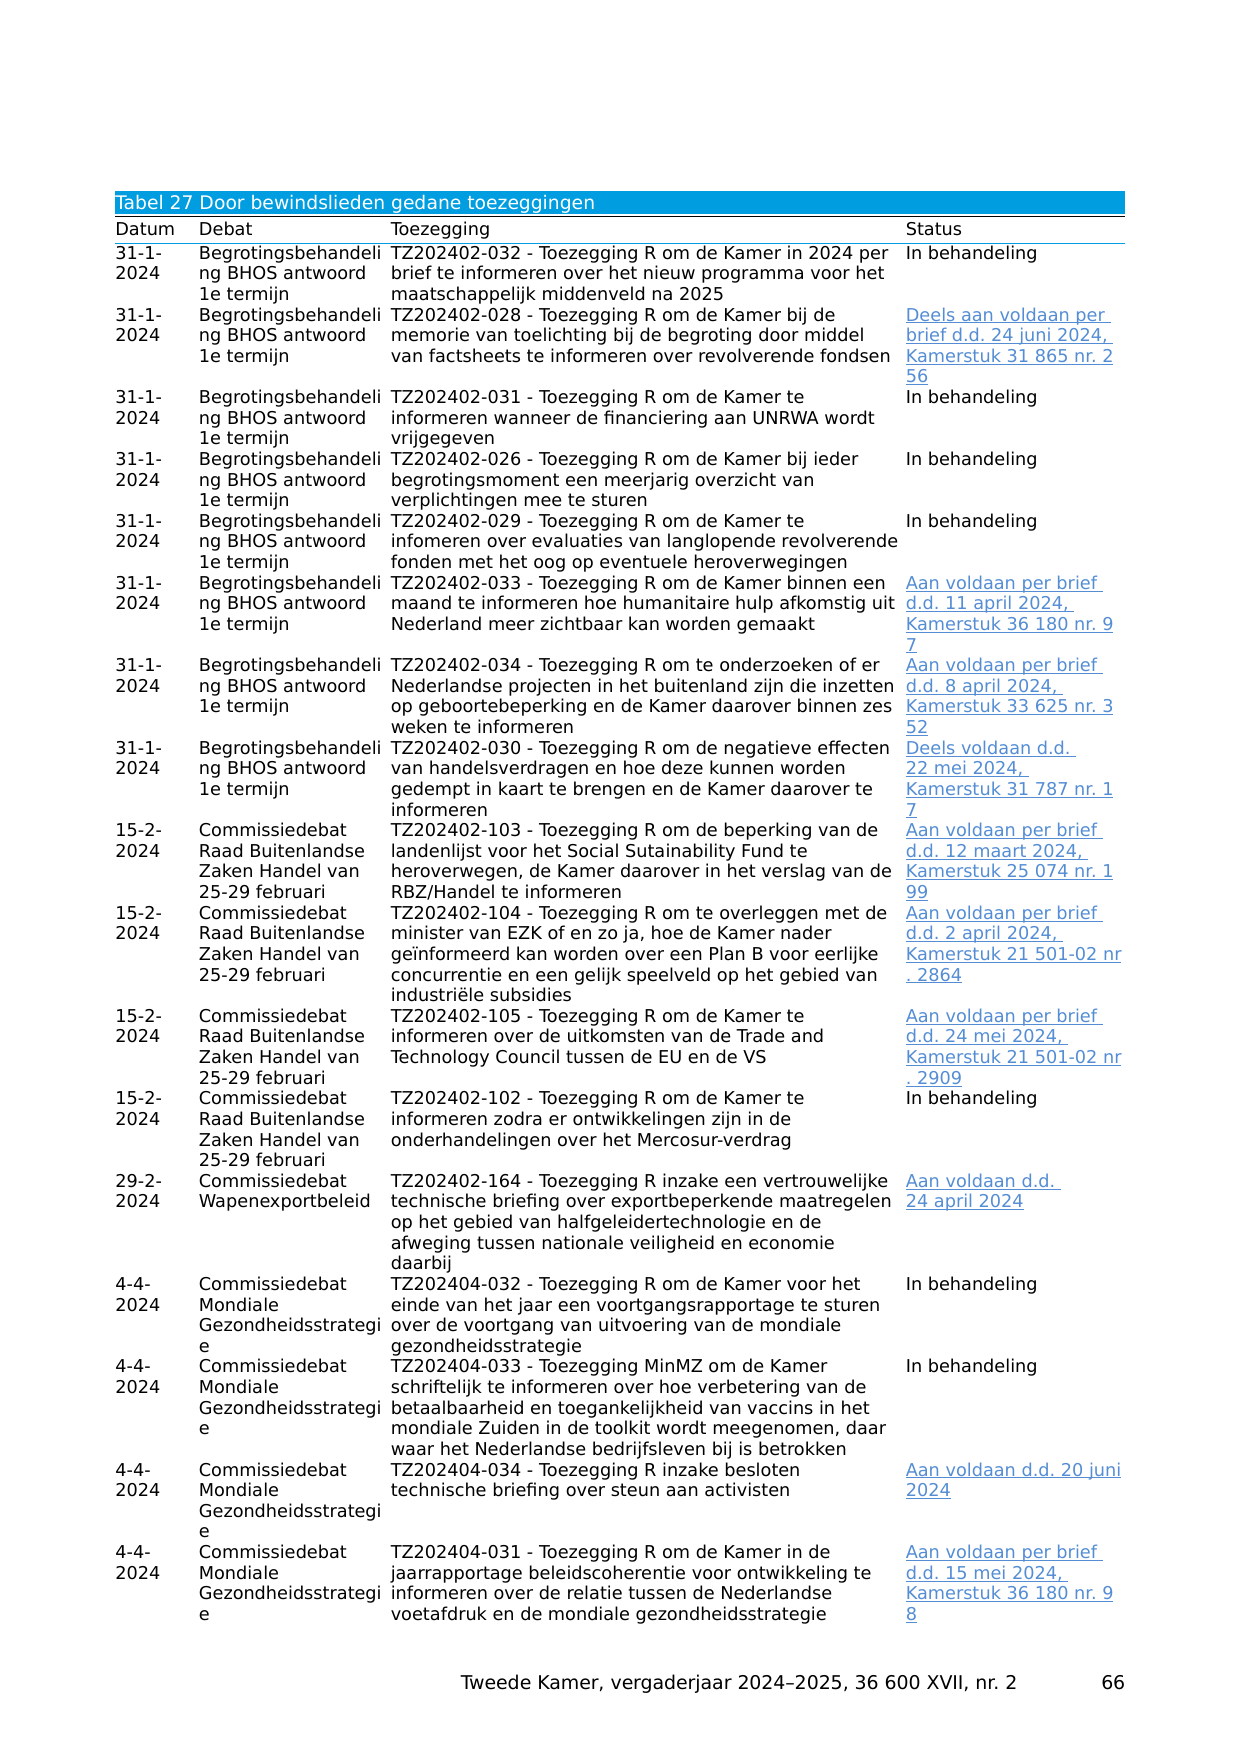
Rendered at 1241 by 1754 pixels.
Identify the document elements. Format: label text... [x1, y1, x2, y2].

table_cell 4-4-2024 [115, 1356, 196, 1459]
table_cell Aan voldaan per brief d.d. 15 mei 2024, Kamerstuk 36 180 nr. 98 [903, 1542, 1125, 1624]
table_cell Aan voldaan per brief d.d. 12 maart 2024, Kamerstuk 25 074 nr. 199 [903, 820, 1125, 903]
table_cell 31-1-2024 [115, 244, 196, 304]
table_cell Datum [115, 217, 196, 243]
table_cell Aan voldaan per brief d.d. 8 april 2024, Kamerstuk 33 625 nr. 352 [903, 655, 1125, 738]
table_cell Begrotingsbehandeling BHOS antwoord 1e termijn [196, 305, 388, 387]
table_cell Aan voldaan per brief d.d. 24 mei 2024, Kamerstuk 21 501-02 nr. 2909 [903, 1006, 1125, 1088]
table_cell 15-2-2024 [115, 1088, 196, 1171]
table_cell Commissiedebat Mondiale Gezondheidsstrategie [196, 1274, 388, 1356]
table_cell Aan voldaan per brief d.d. 11 april 2024, Kamerstuk 36 180 nr. 97 [903, 573, 1125, 655]
table_cell Begrotingsbehandeling BHOS antwoord 1e termijn [196, 655, 388, 738]
table_cell 31-1-2024 [115, 511, 196, 573]
table_cell Deels aan voldaan per brief d.d. 24 juni 2024, Kamerstuk 31 865 nr. 256 [903, 305, 1125, 387]
table_cell Status [903, 217, 1125, 243]
table_cell 15-2-2024 [115, 1006, 196, 1088]
table_cell 4-4-2024 [115, 1274, 196, 1356]
table_cell In behandeling [903, 1088, 1125, 1171]
table_cell Commissiedebat Raad Buitenlandse Zaken Handel van 25-29 februari [196, 903, 388, 1006]
table_cell 31-1-2024 [115, 655, 196, 738]
table_cell Begrotingsbehandeling BHOS antwoord 1e termijn [196, 244, 388, 304]
table_cell Debat [196, 217, 388, 243]
table_cell Begrotingsbehandeling BHOS antwoord 1e termijn [196, 738, 388, 820]
table_cell Commissiedebat Raad Buitenlandse Zaken Handel van 25-29 februari [196, 820, 388, 903]
table_cell 31-1-2024 [115, 387, 196, 449]
table_cell Begrotingsbehandeling BHOS antwoord 1e termijn [196, 573, 388, 655]
table_cell TZ202402-105 - Toezegging R om de Kamer te informeren over de uitkomsten van de Trade and Technology Council tussen de EU en de VS [388, 1006, 903, 1088]
table_cell TZ202402-030 - Toezegging R om de negatieve effecten van handelsverdragen en hoe deze kunnen worden gedempt in kaart te brengen en de Kamer daarover te informeren [388, 738, 903, 820]
table_cell TZ202402-102 - Toezegging R om de Kamer te informeren zodra er ontwikkelingen zijn in de onderhandelingen over het Mercosur-verdrag [388, 1088, 903, 1171]
table_cell Aan voldaan d.d. 24 april 2024 [903, 1171, 1125, 1274]
table_cell 15-2-2024 [115, 820, 196, 903]
table_cell In behandeling [903, 1274, 1125, 1356]
table_cell 15-2-2024 [115, 903, 196, 1006]
table_cell In behandeling [903, 387, 1125, 449]
table_cell Commissiedebat Raad Buitenlandse Zaken Handel van 25-29 februari [196, 1088, 388, 1171]
table_cell Aan voldaan d.d. 20 juni 2024 [903, 1460, 1125, 1542]
table_cell TZ202402-026 - Toezegging R om de Kamer bij ieder begrotingsmoment een meerjarig overzicht van verplichtingen mee te sturen [388, 449, 903, 511]
table_cell Commissiedebat Mondiale Gezondheidsstrategie [196, 1542, 388, 1624]
table_cell TZ202404-031 - Toezegging R om de Kamer in de jaarrapportage beleidscoherentie voor ontwikkeling te informeren over de relatie tussen de Nederlandse voetafdruk en de mondiale gezondheidsstrategie [388, 1542, 903, 1624]
table_cell TZ202402-033 - Toezegging R om de Kamer binnen een maand te informeren hoe humanitaire hulp afkomstig uit Nederland meer zichtbaar kan worden gemaakt [388, 573, 903, 655]
table_cell Begrotingsbehandeling BHOS antwoord 1e termijn [196, 449, 388, 511]
table_cell 31-1-2024 [115, 449, 196, 511]
table_cell TZ202402-164 - Toezegging R inzake een vertrouwelijke technische briefing over exportbeperkende maatregelen op het gebied van halfgeleidertechnologie en de afweging tussen nationale veiligheid en economie daarbij [388, 1171, 903, 1274]
table_cell Commissiedebat Raad Buitenlandse Zaken Handel van 25-29 februari [196, 1006, 388, 1088]
table_cell 31-1-2024 [115, 305, 196, 387]
table_cell 31-1-2024 [115, 738, 196, 820]
table_cell In behandeling [903, 511, 1125, 573]
table_cell TZ202404-033 - Toezegging MinMZ om de Kamer schriftelijk te informeren over hoe verbetering van de betaalbaarheid en toegankelijkheid van vaccins in het mondiale Zuiden in de toolkit wordt meegenomen, daar waar het Nederlandse bedrijfsleven bij is betrokken [388, 1356, 903, 1459]
table_cell Toezegging [388, 217, 903, 243]
table_cell Commissiedebat Mondiale Gezondheidsstrategie [196, 1356, 388, 1459]
table_cell 4-4-2024 [115, 1542, 196, 1624]
table_cell TZ202402-028 - Toezegging R om de Kamer bij de memorie van toelichting bij de begroting door middel van factsheets te informeren over revolverende fondsen [388, 305, 903, 387]
table_cell TZ202402-103 - Toezegging R om de beperking van de landenlijst voor het Social Sutainability Fund te heroverwegen, de Kamer daarover in het verslag van de RBZ/Handel te informeren [388, 820, 903, 903]
table_cell In behandeling [903, 244, 1125, 304]
table_cell Aan voldaan per brief d.d. 2 april 2024, Kamerstuk 21 501-02 nr. 2864 [903, 903, 1125, 1006]
table_cell TZ202402-104 - Toezegging R om te overleggen met de minister van EZK of en zo ja, hoe de Kamer nader geïnformeerd kan worden over een Plan B voor eerlijke concurrentie en een gelijk speelveld op het gebied van industriële subsidies [388, 903, 903, 1006]
table_cell In behandeling [903, 1356, 1125, 1459]
table_cell 4-4-2024 [115, 1460, 196, 1542]
table_cell Begrotingsbehandeling BHOS antwoord 1e termijn [196, 511, 388, 573]
table_cell Commissiedebat Wapenexportbeleid [196, 1171, 388, 1274]
table_cell TZ202404-034 - Toezegging R inzake besloten technische briefing over steun aan activisten [388, 1460, 903, 1542]
table_cell TZ202402-034 - Toezegging R om te onderzoeken of er Nederlandse projecten in het buitenland zijn die inzetten op geboortebeperking en de Kamer daarover binnen zes weken te informeren [388, 655, 903, 738]
table_cell TZ202404-032 - Toezegging R om de Kamer voor het einde van het jaar een voortgangsrapportage te sturen over de voortgang van uitvoering van de mondiale gezondheidsstrategie [388, 1274, 903, 1356]
table_cell TZ202402-032 - Toezegging R om de Kamer in 2024 per brief te informeren over het nieuw programma voor het maatschappelijk middenveld na 2025 [388, 244, 903, 304]
table_cell Begrotingsbehandeling BHOS antwoord 1e termijn [196, 387, 388, 449]
table_cell TZ202402-029 - Toezegging R om de Kamer te infomeren over evaluaties van langlopende revolverende fonden met het oog op eventuele heroverwegingen [388, 511, 903, 573]
table_cell Deels voldaan d.d. 22 mei 2024, Kamerstuk 31 787 nr. 17 [903, 738, 1125, 820]
table_cell TZ202402-031 - Toezegging R om de Kamer te informeren wanneer de financiering aan UNRWA wordt vrijgegeven [388, 387, 903, 449]
table_cell 31-1-2024 [115, 573, 196, 655]
table_cell 29-2-2024 [115, 1171, 196, 1274]
table_cell In behandeling [903, 449, 1125, 511]
table_cell Commissiedebat Mondiale Gezondheidsstrategie [196, 1460, 388, 1542]
